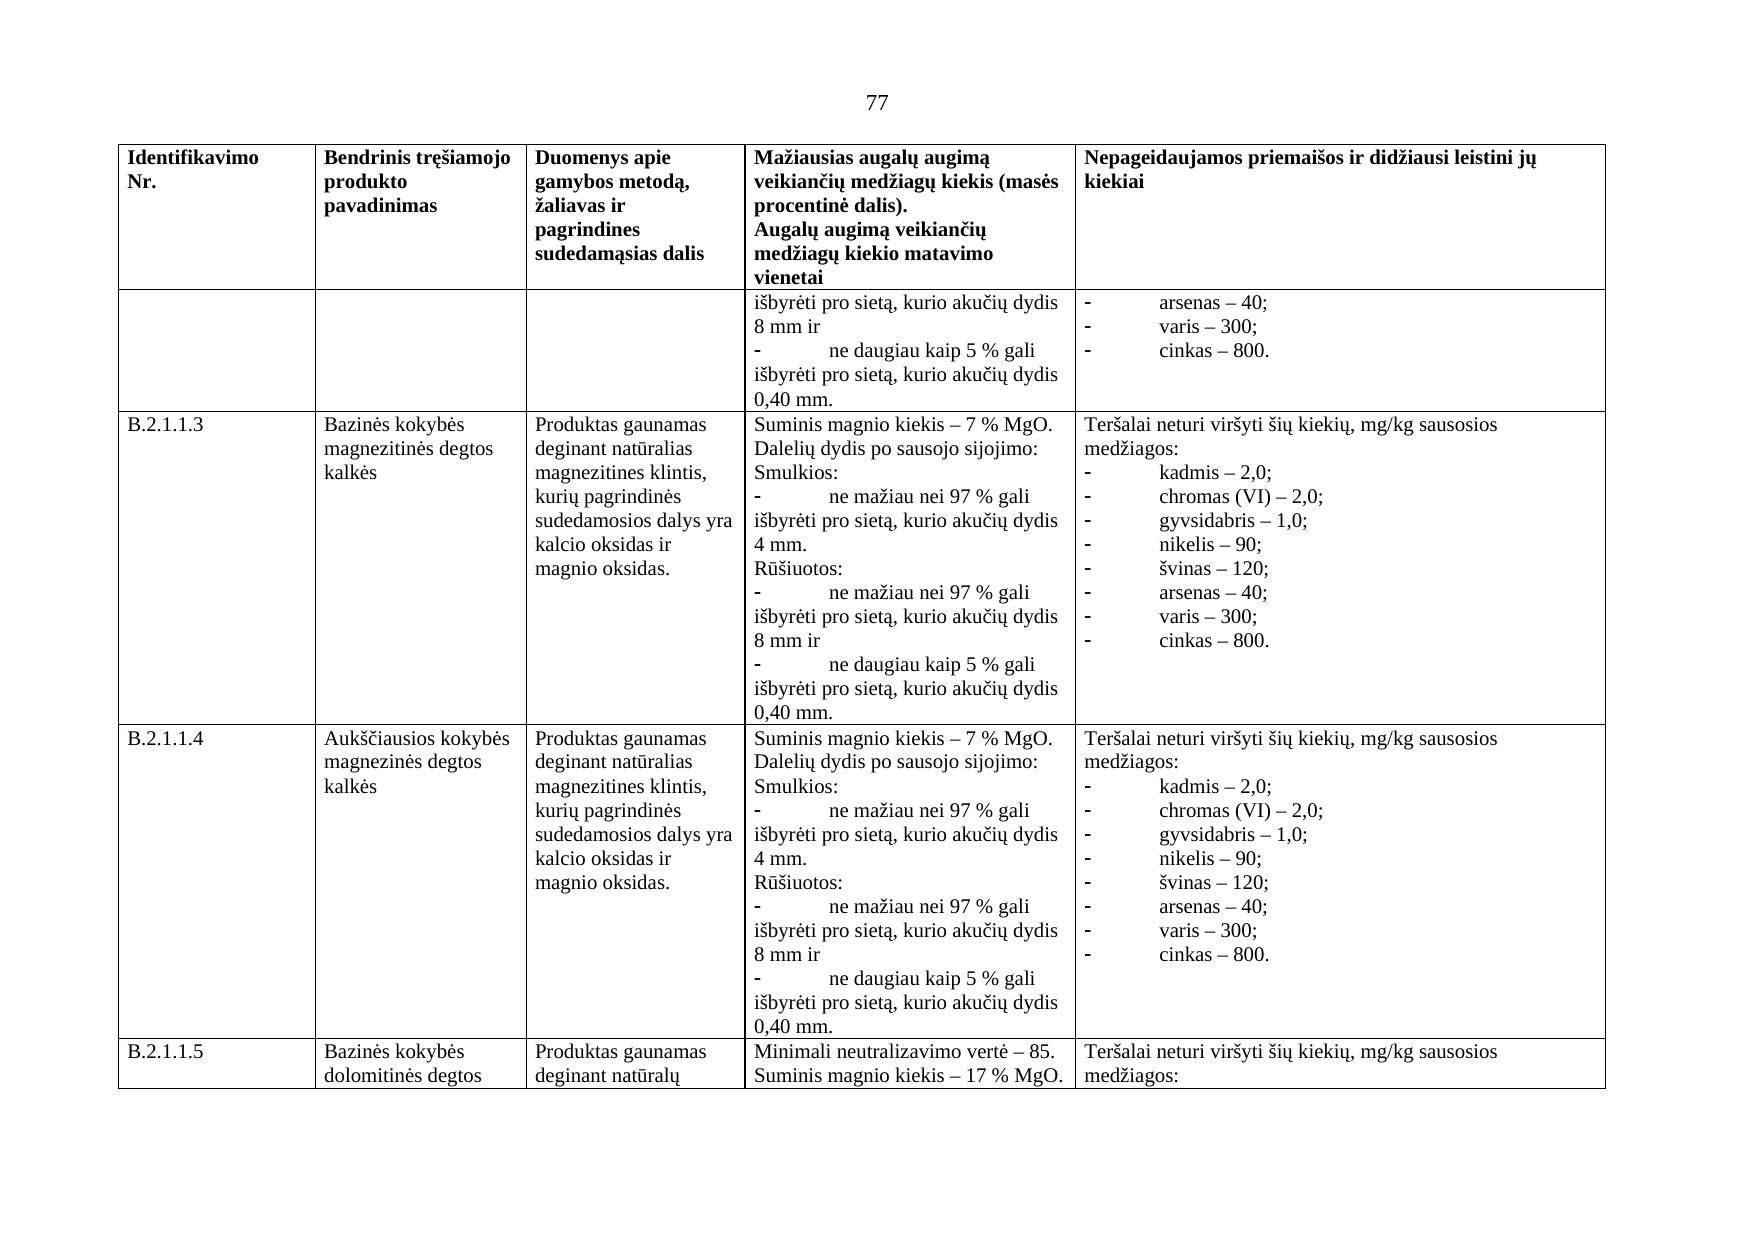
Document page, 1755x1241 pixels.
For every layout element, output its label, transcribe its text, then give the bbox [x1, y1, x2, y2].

table_cell [527, 290, 744, 411]
table_cell [119, 290, 315, 411]
table_cell Produktas gaunamas deginant natūralų [527, 1039, 744, 1087]
table_cell Aukščiausios kokybės magnezinės degtos kalkės [316, 725, 526, 1038]
table_cell Teršalai neturi viršyti šių kiekių, mg/kg sausosios medžiagos: [1076, 1039, 1605, 1087]
table_cell Bazinės kokybės magnezitinės degtos kalkės [316, 412, 526, 724]
table_header Mažiausias augalų augimą veikiančių medžiagų kiekis (masės procentinė dalis). Augalų augimą veikiančių medžiagų kiekio matavimo vienetai [746, 145, 1075, 289]
table_header Identifikavimo Nr. [119, 145, 315, 289]
table_cell Suminis magnio kiekis – 7 % MgO. Dalelių dydis po sausojo sijojimo: Smulkios:  ne mažiau nei 97 % gali išbyrėti pro sietą, kurio akučių dydis 4 mm. Rūšiuotos:  ne mažiau nei 97 % gali išbyrėti pro sietą, kurio akučių dydis 8 mm ir  ne daugiau kaip 5 % gali išbyrėti pro sietą, kurio akučių dydis 0,40 mm. [746, 725, 1075, 1038]
table_cell [316, 290, 526, 411]
table_cell išbyrėti pro sietą, kurio akučių dydis 8 mm ir  ne daugiau kaip 5 % gali išbyrėti pro sietą, kurio akučių dydis 0,40 mm. [746, 290, 1075, 411]
table_cell Teršalai neturi viršyti šių kiekių, mg/kg sausosios medžiagos:  kadmis – 2,0;  chromas (VI) – 2,0;  gyvsidabris – 1,0;  nikelis – 90;  švinas – 120;  arsenas – 40;  varis – 300;  cinkas – 800. [1076, 725, 1605, 1038]
table_header Duomenys apie gamybos metodą, žaliavas ir pagrindines sudedamąsias dalis [527, 145, 744, 289]
table_cell Teršalai neturi viršyti šių kiekių, mg/kg sausosios medžiagos:  kadmis – 2,0;  chromas (VI) – 2,0;  gyvsidabris – 1,0;  nikelis – 90;  švinas – 120;  arsenas – 40;  varis – 300;  cinkas – 800. [1076, 412, 1605, 724]
table_cell Produktas gaunamas deginant natūralias magnezitines klintis, kurių pagrindinės sudedamosios dalys yra kalcio oksidas ir magnio oksidas. [527, 412, 744, 724]
table_cell Produktas gaunamas deginant natūralias magnezitines klintis, kurių pagrindinės sudedamosios dalys yra kalcio oksidas ir magnio oksidas. [527, 725, 744, 1038]
table_cell B.2.1.1.3 [119, 412, 315, 724]
table_header Nepageidaujamos priemaišos ir didžiausi leistini jų kiekiai [1076, 145, 1605, 289]
table_cell Minimali neutralizavimo vertė – 85. Suminis magnio kiekis – 17 % MgO. [746, 1039, 1075, 1087]
table_cell B.2.1.1.5 [119, 1039, 315, 1087]
table_cell Bazinės kokybės dolomitinės degtos [316, 1039, 526, 1087]
table_cell Suminis magnio kiekis – 7 % MgO. Dalelių dydis po sausojo sijojimo: Smulkios:  ne mažiau nei 97 % gali išbyrėti pro sietą, kurio akučių dydis 4 mm. Rūšiuotos:  ne mažiau nei 97 % gali išbyrėti pro sietą, kurio akučių dydis 8 mm ir  ne daugiau kaip 5 % gali išbyrėti pro sietą, kurio akučių dydis 0,40 mm. [746, 412, 1075, 724]
table_cell B.2.1.1.4 [119, 725, 315, 1038]
table_header Bendrinis tręšiamojo produkto pavadinimas [316, 145, 526, 289]
table_cell  arsenas – 40;  varis – 300;  cinkas – 800. [1076, 290, 1605, 411]
